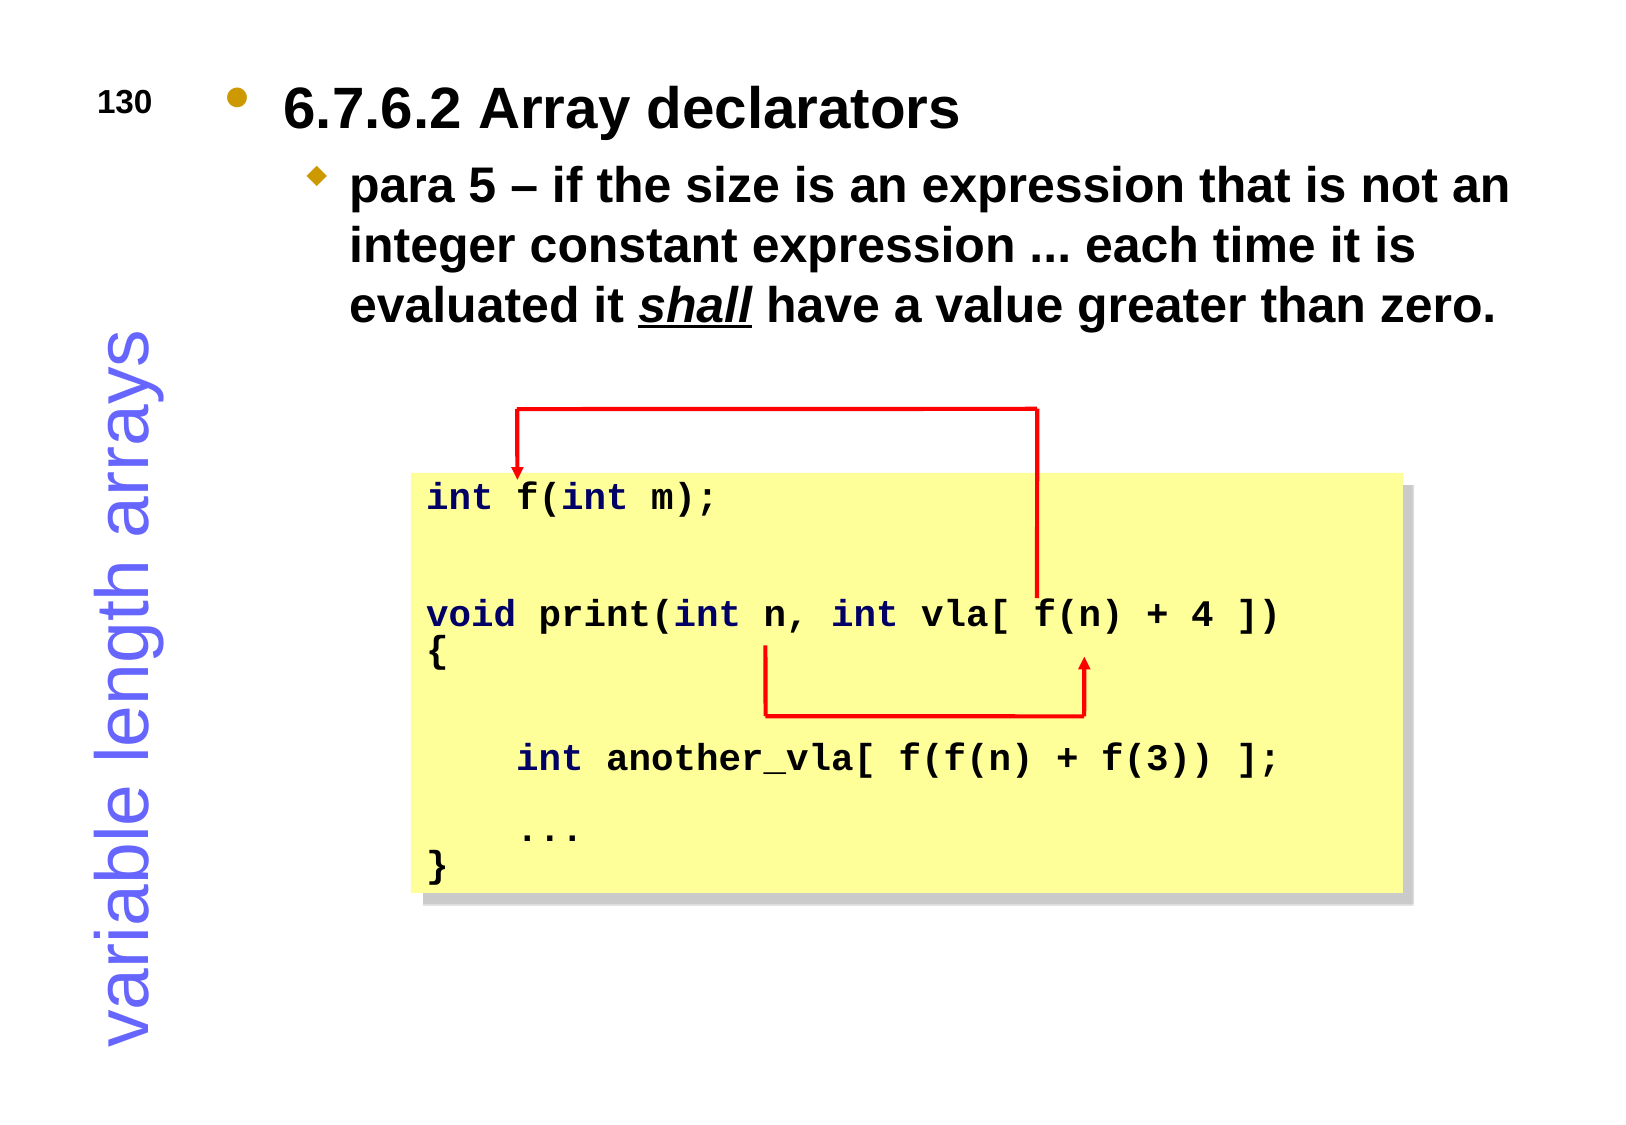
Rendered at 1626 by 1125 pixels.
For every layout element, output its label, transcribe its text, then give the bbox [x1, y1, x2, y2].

text_box int f(int m); void print(int n, int vla[ f(n) + 4 ]) { int another_vla[ f(f(n) + f(3)) ]; ... } [410, 472, 1403, 893]
list 6.7.6.2 Array declarators para 5 – if the size is an expression that is not an integer constant expression ... each time it is evaluated it shall have a value greater than zero. [212, 62, 1550, 1063]
title variable length arrays [50, 187, 188, 1063]
